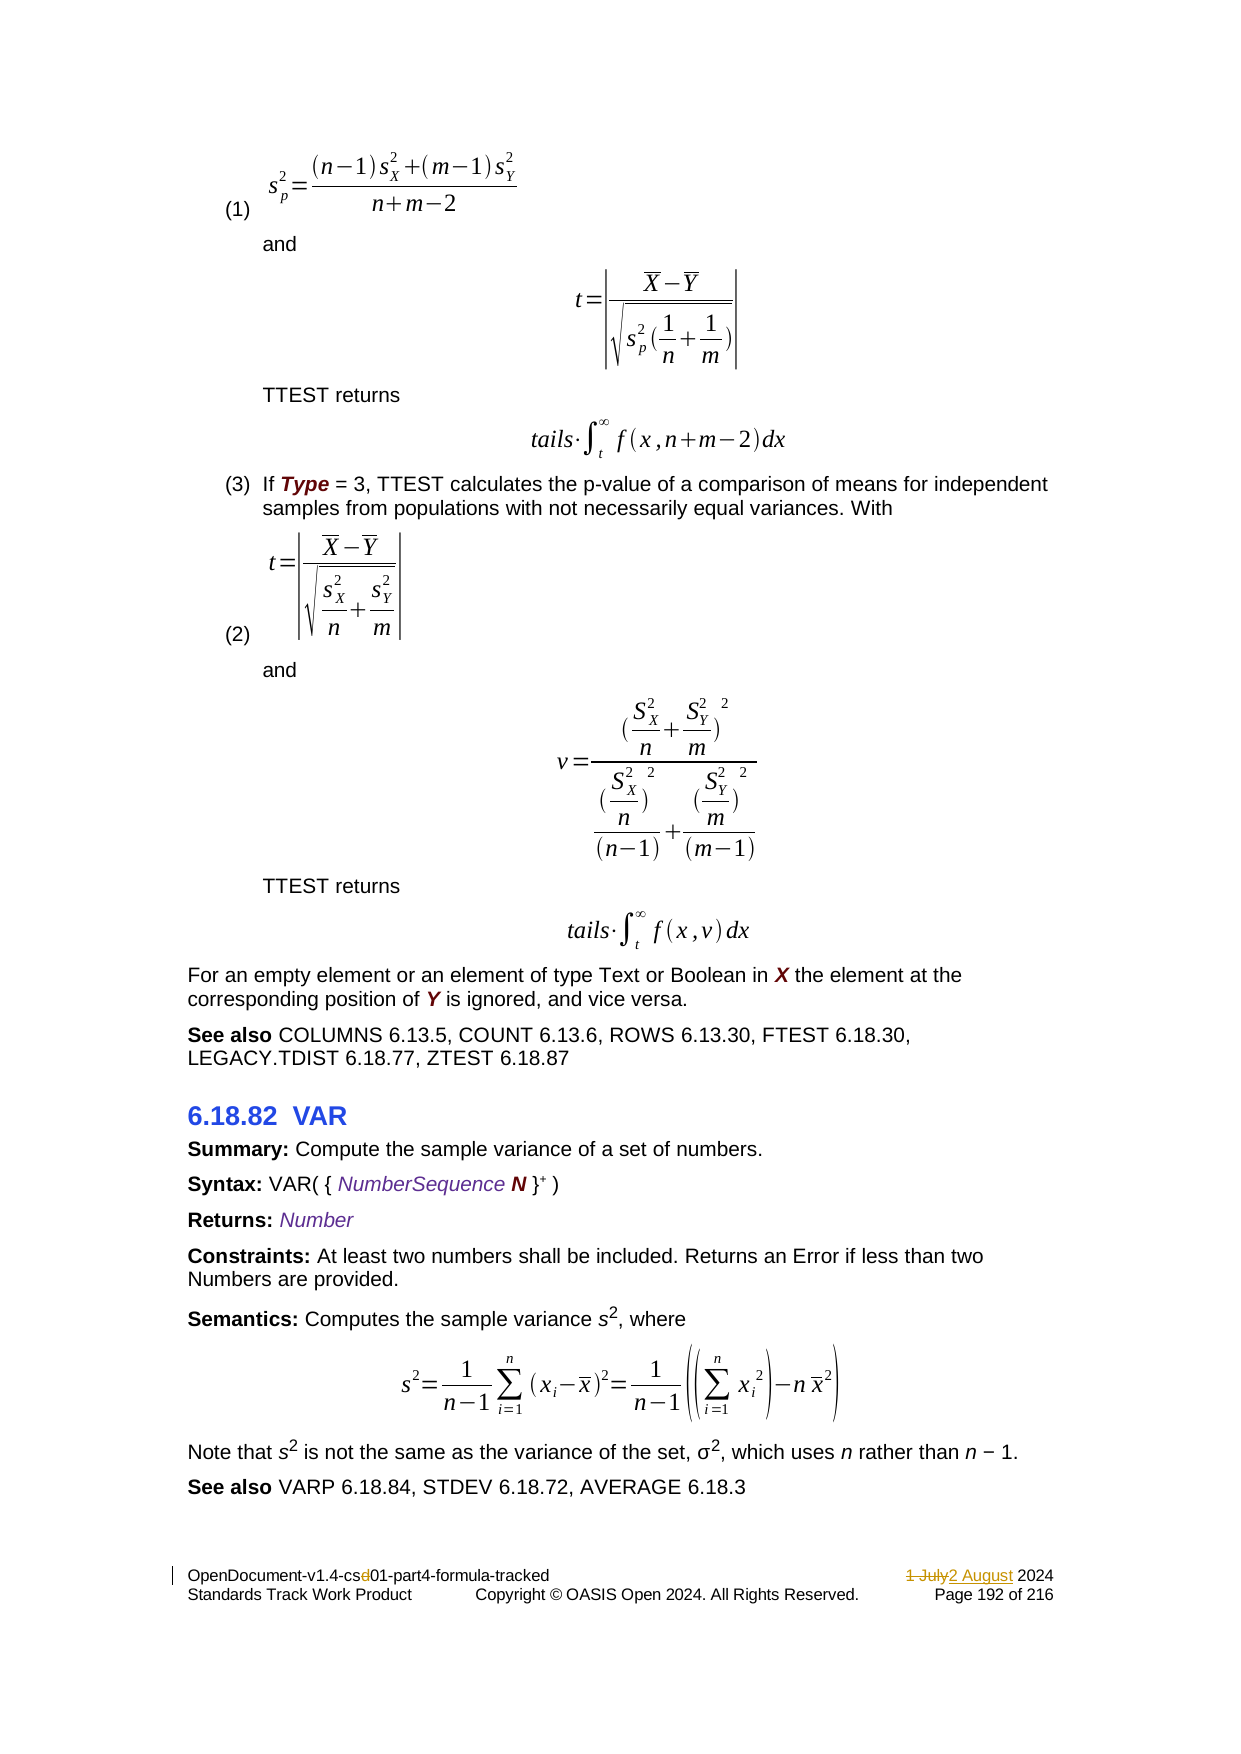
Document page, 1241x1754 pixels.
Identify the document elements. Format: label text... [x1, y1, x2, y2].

text See also COLUMNS 6.13.5, COUNT 6.13.6, ROWS 6.13.30, FTEST 6.18.30, LEGACY.TDIST 6.18.77, ZTEST 6.18.87 [187, 1023, 1053, 1070]
text Syntax: VAR( { NumberSequence N }+ ) [187, 1173, 1053, 1196]
subtitle VAR [187, 1101, 1053, 1131]
text Returns: Number [187, 1208, 1053, 1232]
list and [225, 658, 1053, 682]
text Constraints: At least two numbers shall be included. Returns an Error if less than two Numbers are provided. [187, 1244, 1053, 1291]
text Summary: Compute the sample variance of a set of numbers. [187, 1137, 1053, 1161]
list TTEST returns [225, 875, 1053, 898]
text Semantics: Computes the sample variance s2, where [187, 1303, 1053, 1331]
text Note that s2 is not the same as the variance of the set, σ2, which uses n rather than n − 1. [187, 1436, 1053, 1464]
list If Type = 3, TTEST calculates the p-value of a comparison of means for independent samples from populations with not necessarily equal variances. With [225, 473, 1053, 520]
list TTEST returns [225, 383, 1053, 407]
list and [225, 233, 1053, 256]
text For an empty element or an element of type Text or Boolean in X the element at the corresponding position of Y is ignored, and vice versa. [187, 964, 1053, 1011]
text See also VARP 6.18.84, STDEV 6.18.72, AVERAGE 6.18.3 [187, 1476, 1053, 1499]
